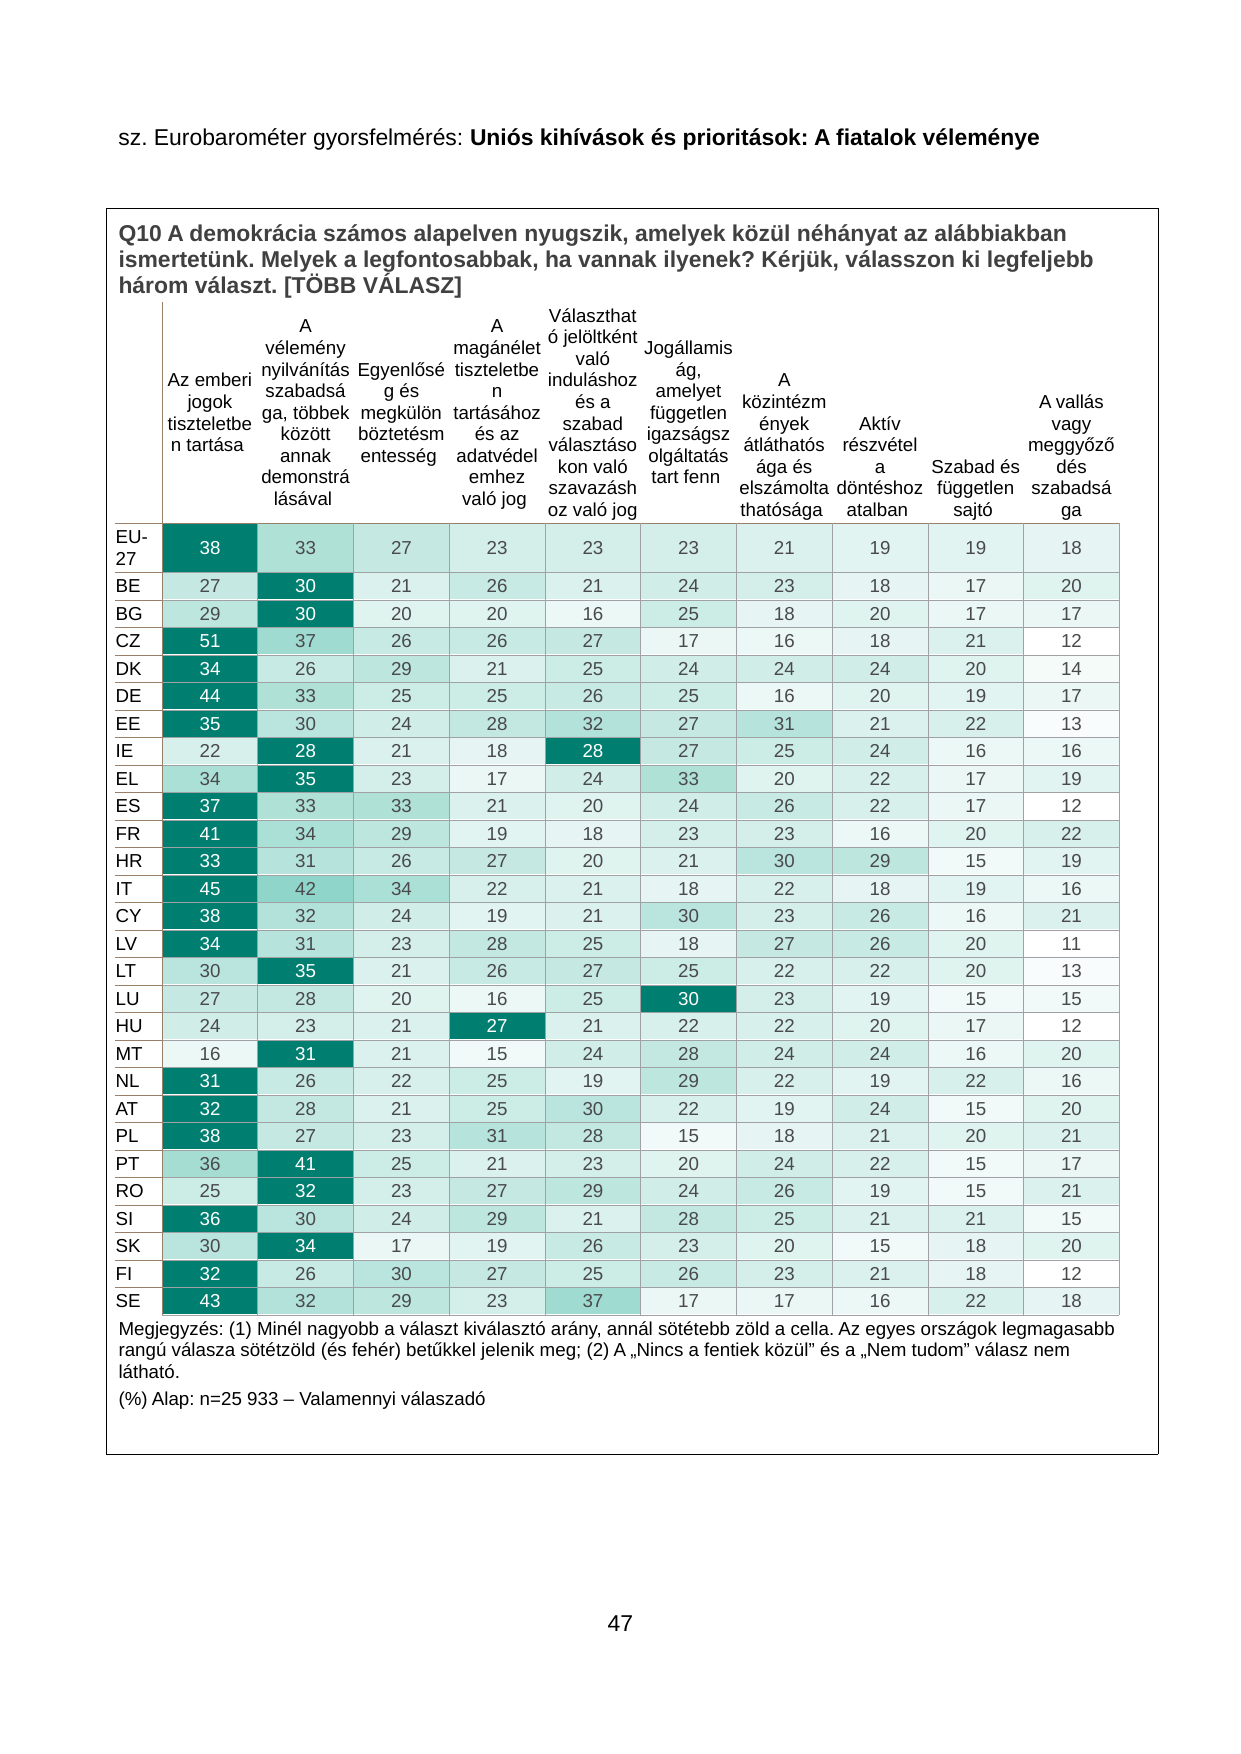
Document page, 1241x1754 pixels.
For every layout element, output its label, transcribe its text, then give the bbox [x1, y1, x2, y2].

table_cell 16 [450, 986, 545, 1012]
table_cell 38 [163, 903, 257, 929]
table_cell 19 [929, 683, 1023, 709]
table_cell 32 [258, 1288, 353, 1314]
table_cell 21 [546, 573, 640, 599]
table_cell 16 [546, 601, 640, 627]
table_cell LV [115, 931, 162, 957]
table_cell 38 [163, 1123, 257, 1149]
table_cell 22 [737, 958, 832, 984]
table_cell 30 [737, 848, 832, 874]
table_cell 23 [546, 524, 640, 572]
table_cell 28 [641, 1206, 736, 1232]
table_cell 29 [450, 1206, 545, 1232]
table_cell 17 [1024, 1151, 1119, 1177]
table_cell 23 [737, 1261, 832, 1287]
table_cell 21 [546, 876, 640, 902]
table_cell 27 [641, 711, 736, 737]
table_cell 26 [450, 958, 545, 984]
table_cell 19 [450, 1233, 545, 1259]
table_cell 27 [258, 1123, 353, 1149]
table_cell 22 [450, 876, 545, 902]
table_cell 20 [737, 766, 832, 792]
table_cell ES [115, 793, 162, 819]
table_cell 12 [1024, 1013, 1119, 1039]
table_cell 16 [1024, 1068, 1119, 1094]
table_cell 23 [737, 821, 832, 847]
table_cell 19 [929, 524, 1023, 572]
table_cell 31 [163, 1068, 257, 1094]
table_cell 25 [737, 1206, 832, 1232]
table_cell 20 [354, 601, 449, 627]
table_cell 15 [929, 1151, 1023, 1177]
table_cell [115, 302, 162, 523]
table_cell 37 [258, 628, 353, 654]
table_cell HU [115, 1013, 162, 1039]
table_cell Aktív részvétel a döntéshozatalban [832, 302, 928, 523]
table_cell 21 [833, 711, 928, 737]
table_cell 17 [354, 1233, 449, 1259]
table_cell 20 [737, 1233, 832, 1259]
table_cell 20 [833, 1013, 928, 1039]
table_cell 31 [258, 848, 353, 874]
table_cell 27 [641, 738, 736, 764]
table_cell 16 [929, 903, 1023, 929]
table_cell 16 [833, 821, 928, 847]
table_cell 23 [737, 573, 832, 599]
table_cell 20 [546, 793, 640, 819]
table_cell 34 [163, 656, 257, 682]
table_cell 30 [258, 1206, 353, 1232]
table_cell SI [115, 1206, 162, 1232]
table_cell 25 [641, 601, 736, 627]
table_cell Szabad és független sajtó [928, 302, 1023, 523]
table_cell 23 [354, 1178, 449, 1204]
table_cell 28 [450, 711, 545, 737]
table_cell 22 [737, 1013, 832, 1039]
table_cell 21 [450, 656, 545, 682]
table_cell 34 [258, 821, 353, 847]
table_cell 20 [833, 601, 928, 627]
table_cell 20 [354, 986, 449, 1012]
table_cell 21 [833, 1261, 928, 1287]
table_cell 22 [354, 1068, 449, 1094]
table_cell Egyenlőség és megkülönböztetésmentesség [353, 302, 449, 523]
table_cell 20 [1024, 1096, 1119, 1122]
table_cell 30 [163, 958, 257, 984]
table_cell FI [115, 1261, 162, 1287]
table_cell EU-27 [115, 524, 162, 572]
table_cell 20 [929, 958, 1023, 984]
table_cell 25 [546, 986, 640, 1012]
table_header Q10 A demokrácia számos alapelven nyugszik, amelyek közül néhányat az alábbiakban ismertetünk. Melyek a legfontosabbak, ha vannak ilyenek? Kérjük, válasszon ki legfeljebb három választ. [TÖBB VÁLASZ] [115, 217, 1119, 302]
table_cell 38 [163, 524, 257, 572]
table_cell 32 [163, 1096, 257, 1122]
table_cell 24 [641, 573, 736, 599]
table_cell 15 [1024, 986, 1119, 1012]
table_cell 22 [641, 1013, 736, 1039]
table_cell RO [115, 1178, 162, 1204]
table_cell 22 [737, 1068, 832, 1094]
table_cell 20 [1024, 1041, 1119, 1067]
table_cell 18 [737, 1123, 832, 1149]
table_cell 27 [450, 1261, 545, 1287]
table_cell EL [115, 766, 162, 792]
table_cell 28 [546, 738, 640, 764]
table_cell 19 [450, 821, 545, 847]
table_cell 12 [1024, 793, 1119, 819]
table_cell 28 [258, 986, 353, 1012]
table_cell 22 [929, 1288, 1023, 1314]
table_cell 15 [929, 1178, 1023, 1204]
table_cell 21 [546, 1206, 640, 1232]
table_cell 33 [354, 793, 449, 819]
table_cell 30 [354, 1261, 449, 1287]
table_cell 18 [929, 1261, 1023, 1287]
table_cell 31 [258, 931, 353, 957]
table_cell 22 [737, 876, 832, 902]
table_cell 32 [546, 711, 640, 737]
table_cell 15 [641, 1123, 736, 1149]
table_cell 22 [833, 958, 928, 984]
table_cell IE [115, 738, 162, 764]
table_cell 27 [163, 573, 257, 599]
table_cell 35 [258, 958, 353, 984]
table_cell 16 [163, 1041, 257, 1067]
table_cell 33 [258, 683, 353, 709]
table_cell A közintézmények átláthatósága és elszámoltathatósága [736, 302, 832, 523]
table_cell 24 [833, 656, 928, 682]
table_cell 31 [258, 1041, 353, 1067]
table_cell 25 [546, 1261, 640, 1287]
table_cell 21 [833, 1123, 928, 1149]
table_cell BG [115, 601, 162, 627]
table_cell 32 [163, 1261, 257, 1287]
table_cell 24 [737, 656, 832, 682]
table_cell 27 [450, 1013, 545, 1039]
table_cell 30 [641, 903, 736, 929]
table_cell 34 [258, 1233, 353, 1259]
table_cell 18 [833, 876, 928, 902]
table_cell 24 [163, 1013, 257, 1039]
table_cell 20 [450, 601, 545, 627]
table_cell 25 [450, 1096, 545, 1122]
table_cell EE [115, 711, 162, 737]
table_cell 23 [354, 1123, 449, 1149]
table_cell 21 [929, 628, 1023, 654]
table_cell 19 [833, 1068, 928, 1094]
table_cell 27 [450, 848, 545, 874]
table_cell 30 [163, 1233, 257, 1259]
table_cell 21 [354, 1096, 449, 1122]
table_cell 29 [641, 1068, 736, 1094]
table_cell 19 [737, 1096, 832, 1122]
table_cell 17 [929, 573, 1023, 599]
table_cell 27 [546, 628, 640, 654]
table_cell 18 [641, 876, 736, 902]
table_cell 45 [163, 876, 257, 902]
table_cell 26 [258, 1261, 353, 1287]
table_cell 26 [546, 1233, 640, 1259]
table_cell 16 [929, 1041, 1023, 1067]
table_cell 21 [1024, 903, 1119, 929]
table_cell 17 [641, 628, 736, 654]
table_cell 28 [258, 1096, 353, 1122]
table_cell 28 [641, 1041, 736, 1067]
table_cell 22 [929, 1068, 1023, 1094]
table_cell (%) Alap: n=25 933 – Valamennyi válaszadó [115, 1385, 1119, 1413]
table_cell 21 [546, 903, 640, 929]
table_cell 25 [354, 683, 449, 709]
table_cell A véleménynyilvánítás szabadsága, többek között annak demonstrálásával [258, 302, 353, 523]
table_cell 27 [546, 958, 640, 984]
table_cell 21 [737, 524, 832, 572]
table_cell A vallás vagy meggyőződés szabadsága [1023, 302, 1119, 523]
table_cell 20 [929, 1123, 1023, 1149]
table_cell 19 [450, 903, 545, 929]
table_cell 20 [929, 656, 1023, 682]
table_cell 21 [450, 1151, 545, 1177]
table_cell 21 [1024, 1178, 1119, 1204]
table_cell 29 [354, 656, 449, 682]
table_cell SK [115, 1233, 162, 1259]
table_cell 24 [641, 793, 736, 819]
table_cell 24 [833, 738, 928, 764]
table_cell 28 [450, 931, 545, 957]
table_cell 26 [833, 931, 928, 957]
table_cell 18 [1024, 524, 1119, 572]
table_cell 24 [641, 1178, 736, 1204]
table_cell FR [115, 821, 162, 847]
table_cell AT [115, 1096, 162, 1122]
table_cell 24 [833, 1041, 928, 1067]
table_cell 26 [450, 573, 545, 599]
table_cell 22 [833, 1151, 928, 1177]
table_cell 18 [833, 573, 928, 599]
table_cell 21 [354, 1013, 449, 1039]
table_cell 17 [1024, 601, 1119, 627]
table_cell 23 [354, 766, 449, 792]
table_cell 21 [833, 1206, 928, 1232]
table_cell PT [115, 1151, 162, 1177]
table_cell 15 [929, 986, 1023, 1012]
table_cell 21 [354, 738, 449, 764]
table_cell MT [115, 1041, 162, 1067]
table_cell 35 [163, 711, 257, 737]
table_cell 21 [354, 958, 449, 984]
table_cell 26 [258, 1068, 353, 1094]
table_cell 23 [450, 524, 545, 572]
table_cell 30 [546, 1096, 640, 1122]
table_cell 30 [641, 986, 736, 1012]
table_cell 24 [546, 1041, 640, 1067]
table_cell 30 [258, 601, 353, 627]
table_cell 41 [258, 1151, 353, 1177]
table_cell LU [115, 986, 162, 1012]
table_cell 19 [1024, 848, 1119, 874]
table_cell 19 [833, 986, 928, 1012]
table_cell 15 [929, 848, 1023, 874]
table_cell 34 [354, 876, 449, 902]
table_cell 21 [450, 793, 545, 819]
table_cell 21 [641, 848, 736, 874]
table_cell 18 [929, 1233, 1023, 1259]
table_cell 25 [546, 656, 640, 682]
table_cell 31 [737, 711, 832, 737]
table_cell Jogállamiság, amelyet független igazságszolgáltatás tart fenn [640, 302, 736, 523]
table_cell 29 [163, 601, 257, 627]
table_cell IT [115, 876, 162, 902]
table_cell 21 [1024, 1123, 1119, 1149]
table_cell 12 [1024, 628, 1119, 654]
table_cell 25 [354, 1151, 449, 1177]
table_cell 23 [737, 903, 832, 929]
table_cell 24 [641, 656, 736, 682]
table_cell 23 [641, 524, 736, 572]
table_cell DK [115, 656, 162, 682]
table_cell 11 [1024, 931, 1119, 957]
table_cell 21 [354, 573, 449, 599]
table_cell 34 [163, 766, 257, 792]
table_cell 26 [737, 793, 832, 819]
table_cell 42 [258, 876, 353, 902]
table_cell 18 [450, 738, 545, 764]
table_cell CZ [115, 628, 162, 654]
table_cell 26 [833, 903, 928, 929]
table_cell SE [115, 1288, 162, 1314]
table_cell 17 [929, 793, 1023, 819]
table_cell 23 [546, 1151, 640, 1177]
table_cell 22 [929, 711, 1023, 737]
table_cell 51 [163, 628, 257, 654]
table_cell 22 [641, 1096, 736, 1122]
table_cell 37 [546, 1288, 640, 1314]
table_cell 16 [929, 738, 1023, 764]
table_cell 26 [737, 1178, 832, 1204]
table_cell 33 [641, 766, 736, 792]
table_cell 35 [258, 766, 353, 792]
table_cell 24 [737, 1041, 832, 1067]
table_cell 27 [737, 931, 832, 957]
table_cell Az emberi jogok tiszteletben tartása [163, 302, 257, 523]
table_cell 34 [163, 931, 257, 957]
table_cell Megjegyzés: (1) Minél nagyobb a választ kiválasztó arány, annál sötétebb zöld a cella. Az egyes országok legmagasabb rangú válasza sötétzöld (és fehér) betűkkel jelenik meg; (2) A „Nincs a fentiek közül” és a „Nem tudom” válasz nem látható. [115, 1315, 1119, 1385]
table_cell 31 [450, 1123, 545, 1149]
table_cell 43 [163, 1288, 257, 1314]
table_cell 14 [1024, 656, 1119, 682]
table_cell 44 [163, 683, 257, 709]
table_cell PL [115, 1123, 162, 1149]
table_cell 25 [641, 958, 736, 984]
table_cell 21 [929, 1206, 1023, 1232]
table_cell 16 [1024, 876, 1119, 902]
table_cell 33 [163, 848, 257, 874]
table_cell 24 [354, 903, 449, 929]
table_cell 26 [354, 628, 449, 654]
table_cell NL [115, 1068, 162, 1094]
table_cell 20 [641, 1151, 736, 1177]
table_cell 17 [450, 766, 545, 792]
table_cell 37 [163, 793, 257, 819]
table_cell 26 [258, 656, 353, 682]
table_cell 24 [354, 711, 449, 737]
table_cell 33 [258, 793, 353, 819]
table_cell BE [115, 573, 162, 599]
table_cell 36 [163, 1151, 257, 1177]
table_cell HR [115, 848, 162, 874]
table_cell 16 [737, 628, 832, 654]
table_cell 30 [258, 711, 353, 737]
table_cell 23 [641, 1233, 736, 1259]
table_cell 25 [163, 1178, 257, 1204]
table_cell 29 [354, 1288, 449, 1314]
table_cell 13 [1024, 958, 1119, 984]
table_cell 19 [929, 876, 1023, 902]
table_cell 15 [1024, 1206, 1119, 1232]
table_cell 20 [833, 683, 928, 709]
table_cell 26 [546, 683, 640, 709]
table_cell 20 [929, 821, 1023, 847]
table_cell 26 [641, 1261, 736, 1287]
table_cell 16 [833, 1288, 928, 1314]
table_cell 18 [641, 931, 736, 957]
table_cell 28 [546, 1123, 640, 1149]
table_cell Választható jelöltként való induláshoz és a szabad választásokon való szavazáshoz való jog [545, 302, 640, 523]
table_cell 29 [546, 1178, 640, 1204]
table_cell 25 [450, 1068, 545, 1094]
table_cell 41 [163, 821, 257, 847]
table_cell 27 [163, 986, 257, 1012]
table_cell 19 [546, 1068, 640, 1094]
table_cell 21 [546, 1013, 640, 1039]
table_cell 23 [737, 986, 832, 1012]
table_cell LT [115, 958, 162, 984]
table_cell 22 [833, 793, 928, 819]
table_cell 16 [1024, 738, 1119, 764]
table_cell 22 [1024, 821, 1119, 847]
table_cell 23 [641, 821, 736, 847]
table_cell 33 [258, 524, 353, 572]
table_cell 30 [258, 573, 353, 599]
table_cell 18 [737, 601, 832, 627]
table_cell 19 [833, 1178, 928, 1204]
table_cell 19 [1024, 766, 1119, 792]
table_cell 18 [1024, 1288, 1119, 1314]
table_cell 23 [258, 1013, 353, 1039]
table_cell 12 [1024, 1261, 1119, 1287]
table_cell 24 [354, 1206, 449, 1232]
table_cell 26 [354, 848, 449, 874]
table_cell 32 [258, 903, 353, 929]
table_cell 13 [1024, 711, 1119, 737]
table_cell 29 [354, 821, 449, 847]
table_cell 24 [737, 1151, 832, 1177]
table_cell 15 [833, 1233, 928, 1259]
table_cell CY [115, 903, 162, 929]
table_cell DE [115, 683, 162, 709]
table_cell 28 [258, 738, 353, 764]
table_cell 18 [833, 628, 928, 654]
table_cell 27 [354, 524, 449, 572]
table_cell 27 [450, 1178, 545, 1204]
table_cell 32 [258, 1178, 353, 1204]
table_cell 29 [833, 848, 928, 874]
table_cell 18 [546, 821, 640, 847]
table_cell 22 [833, 766, 928, 792]
table_cell 15 [450, 1041, 545, 1067]
table_cell 20 [546, 848, 640, 874]
table_cell 24 [546, 766, 640, 792]
table_cell A magánélet tiszteletben tartásához és az adatvédelemhez való jog [449, 302, 545, 523]
table_cell 36 [163, 1206, 257, 1232]
table_cell 15 [929, 1096, 1023, 1122]
table_cell 17 [641, 1288, 736, 1314]
table_cell 20 [929, 931, 1023, 957]
table_cell 16 [737, 683, 832, 709]
table_cell 17 [929, 766, 1023, 792]
table_cell 26 [450, 628, 545, 654]
table_cell 17 [929, 601, 1023, 627]
table_cell 25 [641, 683, 736, 709]
table_cell 20 [1024, 1233, 1119, 1259]
table_cell 22 [163, 738, 257, 764]
table_cell 23 [354, 931, 449, 957]
table_cell 25 [450, 683, 545, 709]
table_cell 17 [929, 1013, 1023, 1039]
table_cell 25 [737, 738, 832, 764]
table_cell 19 [833, 524, 928, 572]
table_cell 20 [1024, 573, 1119, 599]
table_cell 21 [354, 1041, 449, 1067]
table_cell 24 [833, 1096, 928, 1122]
table_cell 17 [737, 1288, 832, 1314]
table_cell 17 [1024, 683, 1119, 709]
table_cell 23 [450, 1288, 545, 1314]
table_cell 25 [546, 931, 640, 957]
